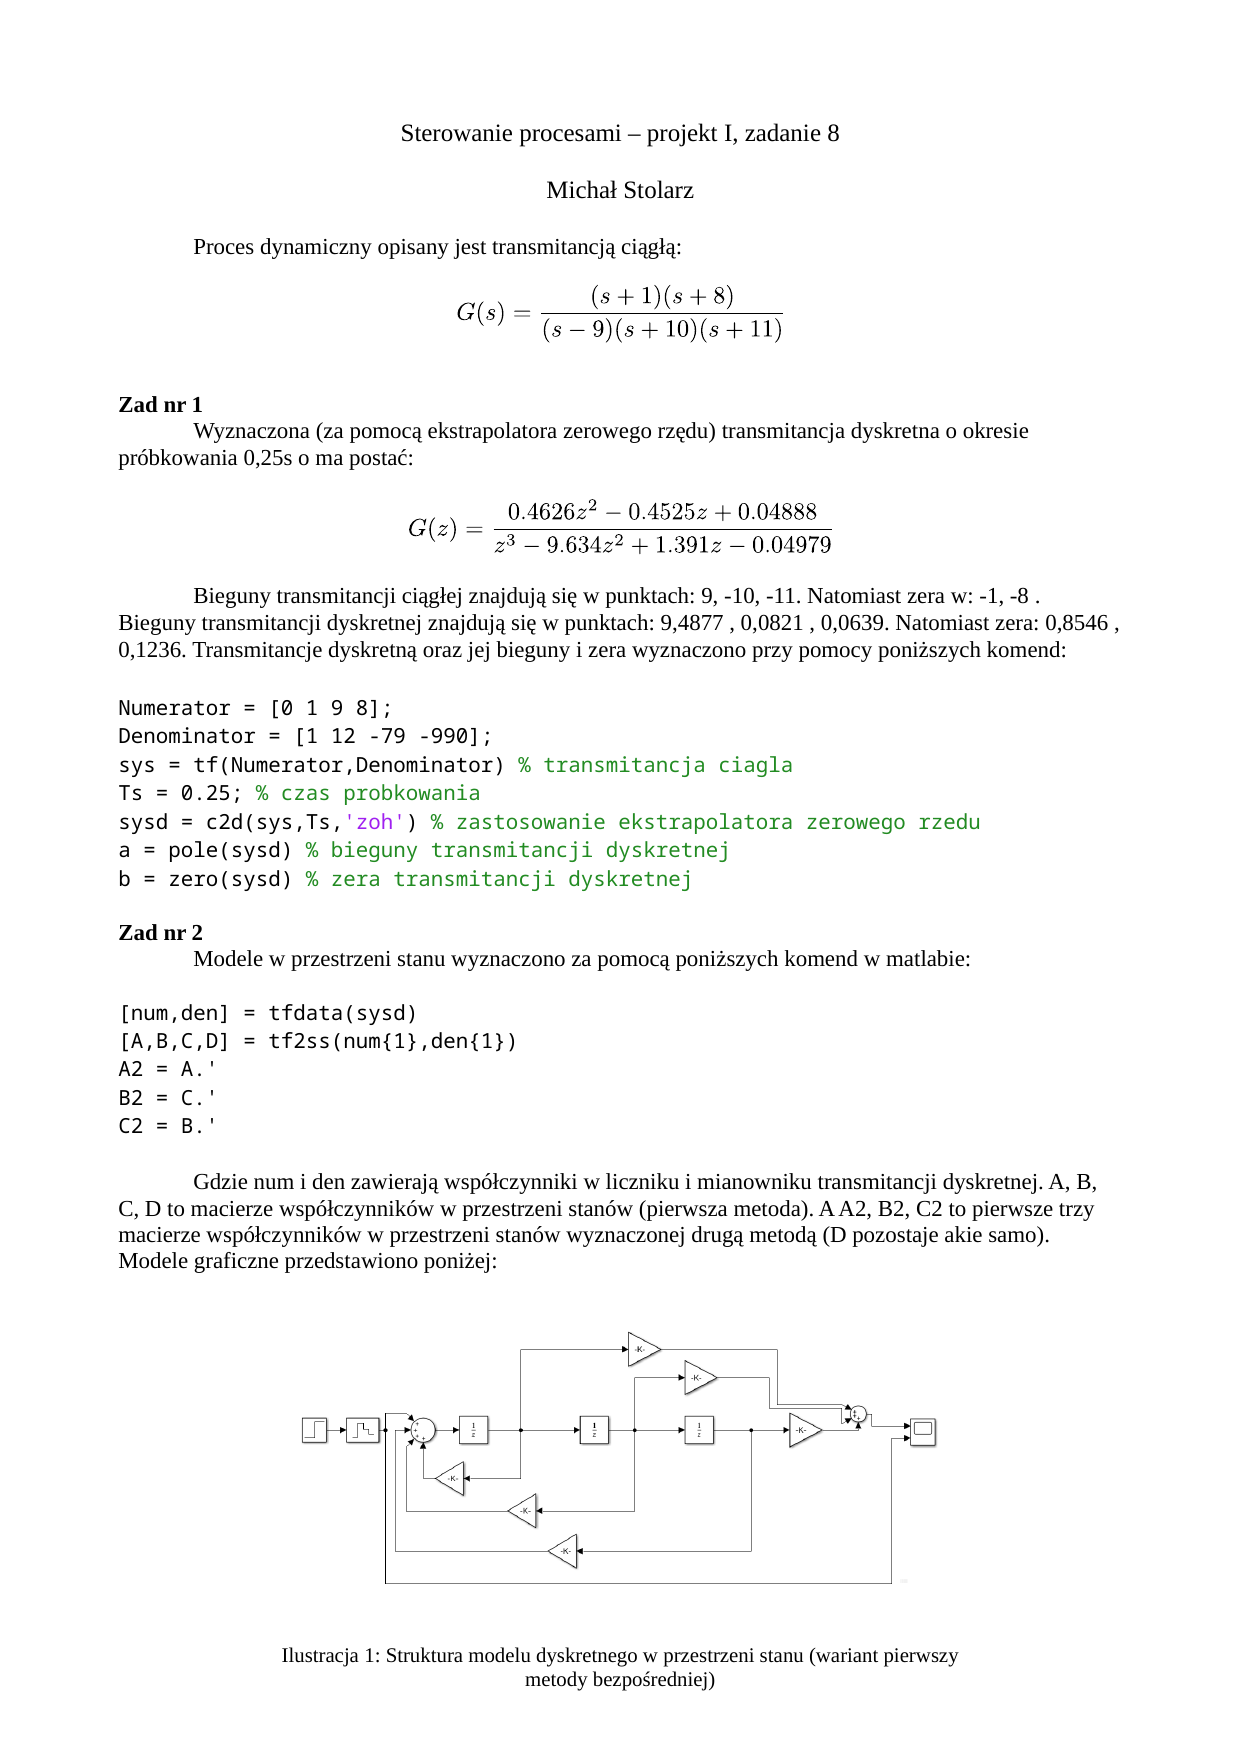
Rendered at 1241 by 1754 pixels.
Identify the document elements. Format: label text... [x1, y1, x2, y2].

text sys = tf(Numerator,Denominator) % transmitancja ciagla [118, 750, 1122, 778]
text Ts = 0.25; % czas probkowania [118, 778, 1122, 807]
text A2 = A.' [118, 1054, 1122, 1083]
text Zad nr 2 [118, 919, 1122, 945]
text Sterowanie procesami – projekt I, zadanie 8 [118, 118, 1122, 147]
text C2 = B.' [118, 1111, 1122, 1140]
text b = zero(sysd) % zera transmitancji dyskretnej [118, 864, 1122, 892]
text Proces dynamiczny opisany jest transmitancją ciągłą: [118, 233, 1122, 259]
text sysd = c2d(sys,Ts,'zoh') % zastosowanie ekstrapolatora zerowego rzedu [118, 807, 1122, 835]
text Wyznaczona (za pomocą ekstrapolatora zerowego rzędu) transmitancja dyskretna o okresie próbkowania 0,25s o ma postać: [118, 418, 1122, 470]
text Denominator = [1 12 -79 -990]; [118, 722, 1122, 750]
text Modele w przestrzeni stanu wyznaczono za pomocą poniższych komend w matlabie: [118, 945, 1122, 971]
text a = pole(sysd) % bieguny transmitancji dyskretnej [118, 835, 1122, 864]
text Numerator = [0 1 9 8]; [118, 693, 1122, 722]
text [num,den] = tfdata(sysd) [118, 998, 1122, 1026]
text Gdzie num i den zawierają współczynniki w liczniku i mianowniku transmitancji dyskretnej. A, B, C, D to macierze współczynników w przestrzeni stanów (pierwsza metoda). A A2, B2, C2 to pierwsze trzy macierze współczynników w przestrzeni stanów wyznaczonej drugą metodą (D pozostaje akie samo). [118, 1168, 1122, 1247]
picture [271, 1312, 970, 1644]
text B2 = C.' [118, 1083, 1122, 1111]
text Modele graficzne przedstawiono poniżej: [118, 1247, 1122, 1274]
text Michał Stolarz [118, 176, 1122, 204]
text Bieguny transmitancji ciągłej znajdują się w punktach: 9, -10, -11. Natomiast zera w: -1, -8 . Bieguny transmitancji dyskretnej znajdują się w punktach: 9,4877 , 0,0821 , 0,0639. Natomiast zera: 0,8546 , 0,1236. Transmitancje dyskretną oraz jej bieguny i zera wyznaczono przy pomocy poniższych komend: [118, 581, 1122, 662]
text Zad nr 1 [118, 391, 1122, 418]
text Ilustracja 1: Struktura modelu dyskretnego w przestrzeni stanu (wariant pierwszy metody bezpośredniej) [271, 1644, 969, 1691]
text [A,B,C,D] = tf2ss(num{1},den{1}) [118, 1026, 1122, 1054]
